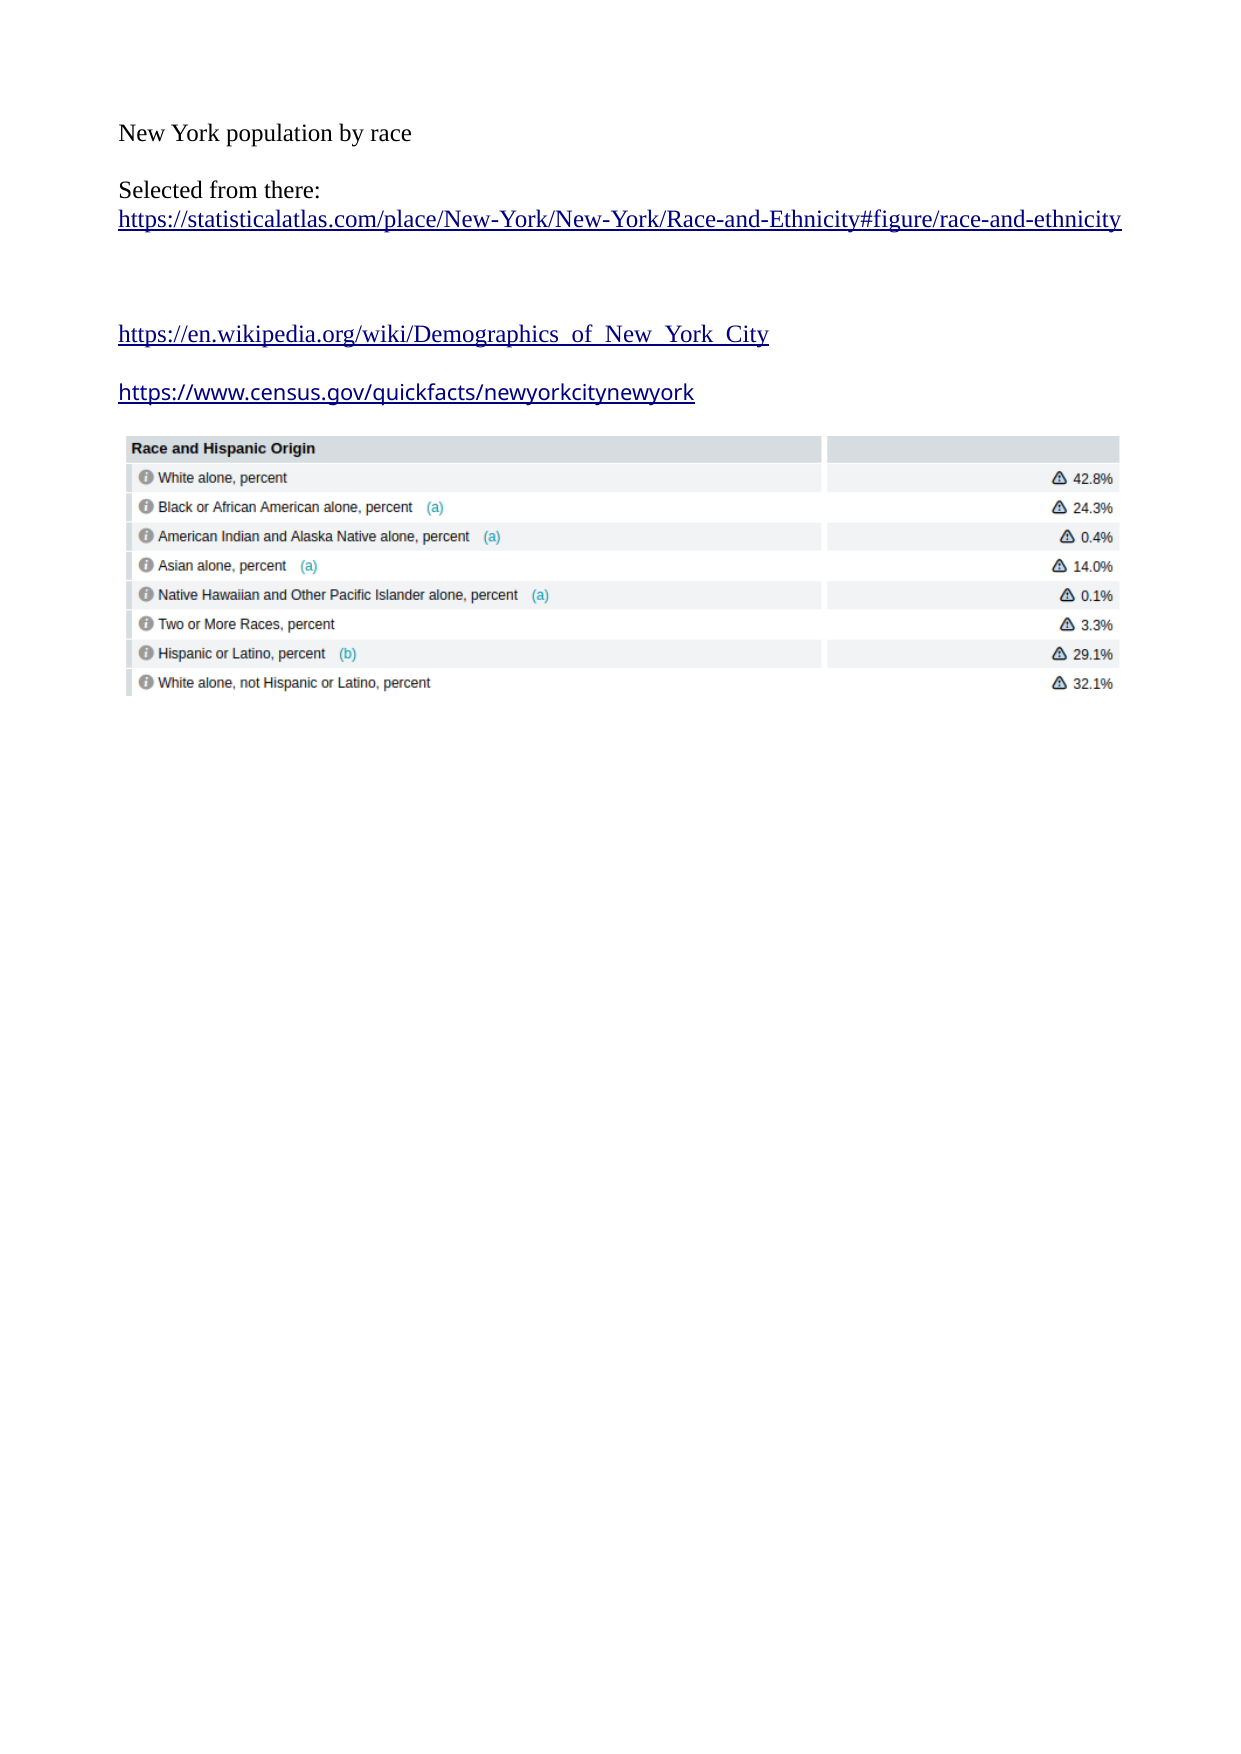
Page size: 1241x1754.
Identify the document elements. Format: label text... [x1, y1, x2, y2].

text https://en.wikipedia.org/wiki/Demographics_of_New_York_City [118, 319, 1122, 348]
text Selected from there: [118, 176, 1122, 204]
text https://www.census.gov/quickfacts/newyorkcitynewyork [118, 377, 1122, 407]
text https://statisticalatlas.com/place/New-York/New-York/Race-and-Ethnicity#figure/race-and-ethnicity [118, 204, 1122, 229]
picture [118, 436, 1123, 696]
text New York population by race [118, 118, 1122, 147]
